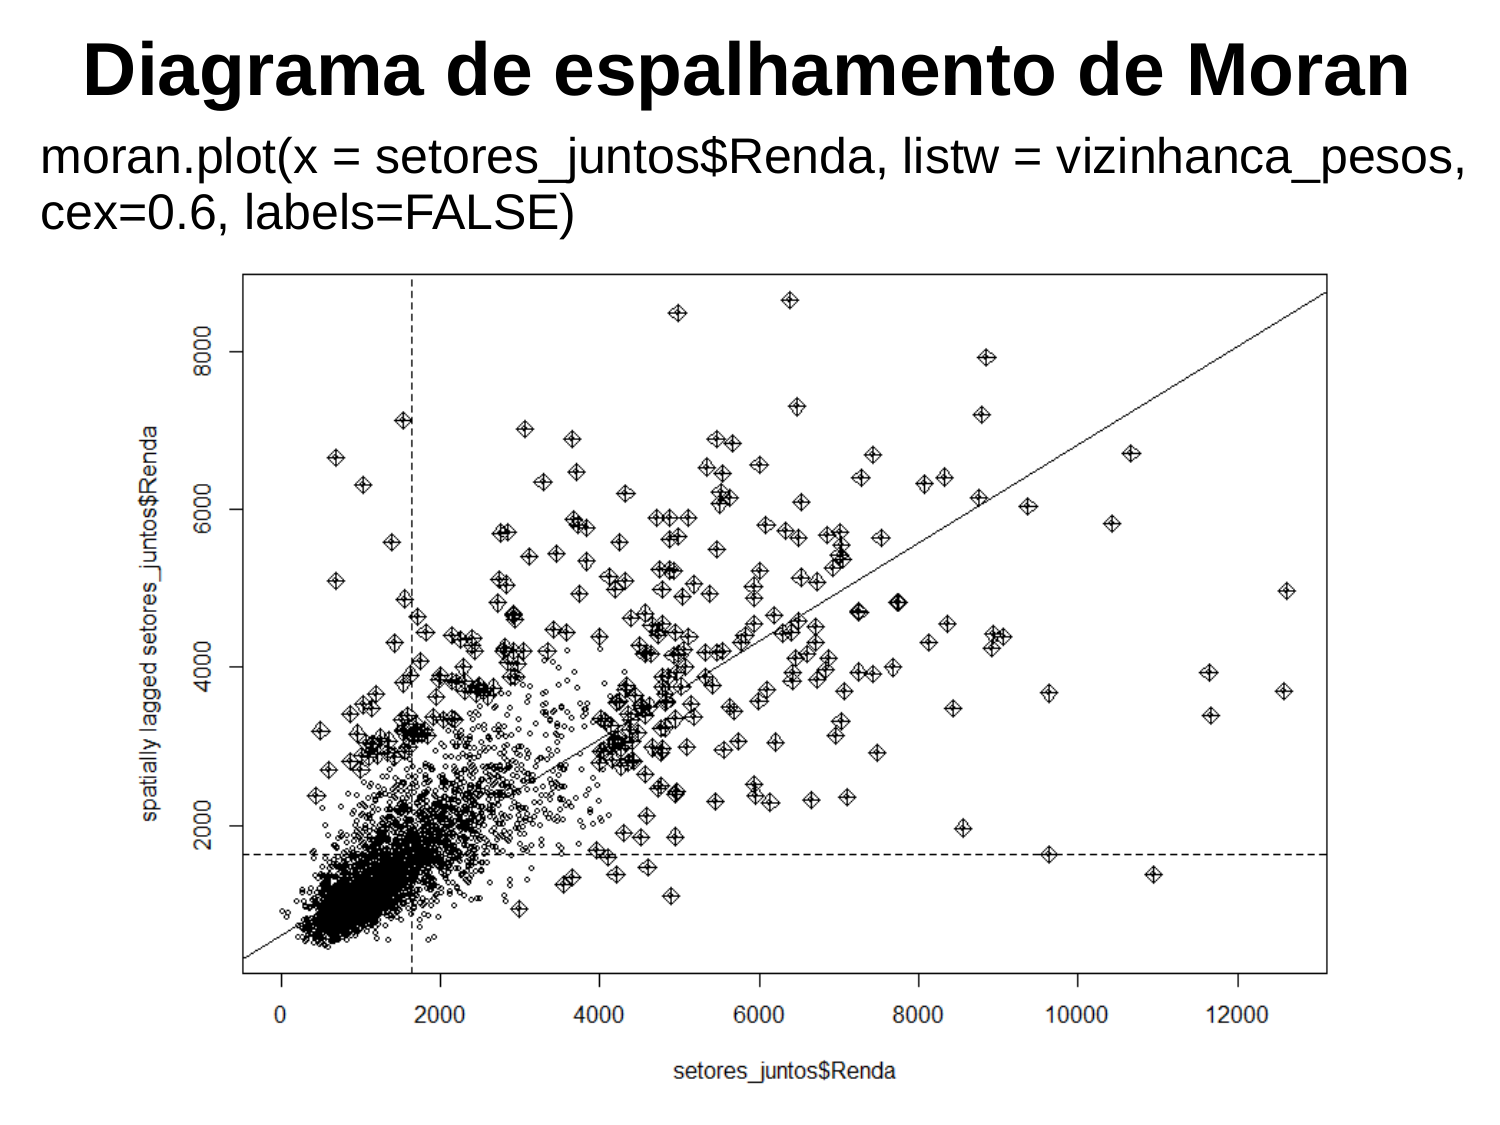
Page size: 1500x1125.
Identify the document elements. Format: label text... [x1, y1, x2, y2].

picture [135, 261, 1335, 1099]
title Diagrama de espalhamento de Moran [14, 9, 1481, 129]
list moran.plot(x = setores_juntos$Renda, listw = vizinhanca_pesos, cex=0.6, labels=FALSE) [40, 128, 1478, 843]
